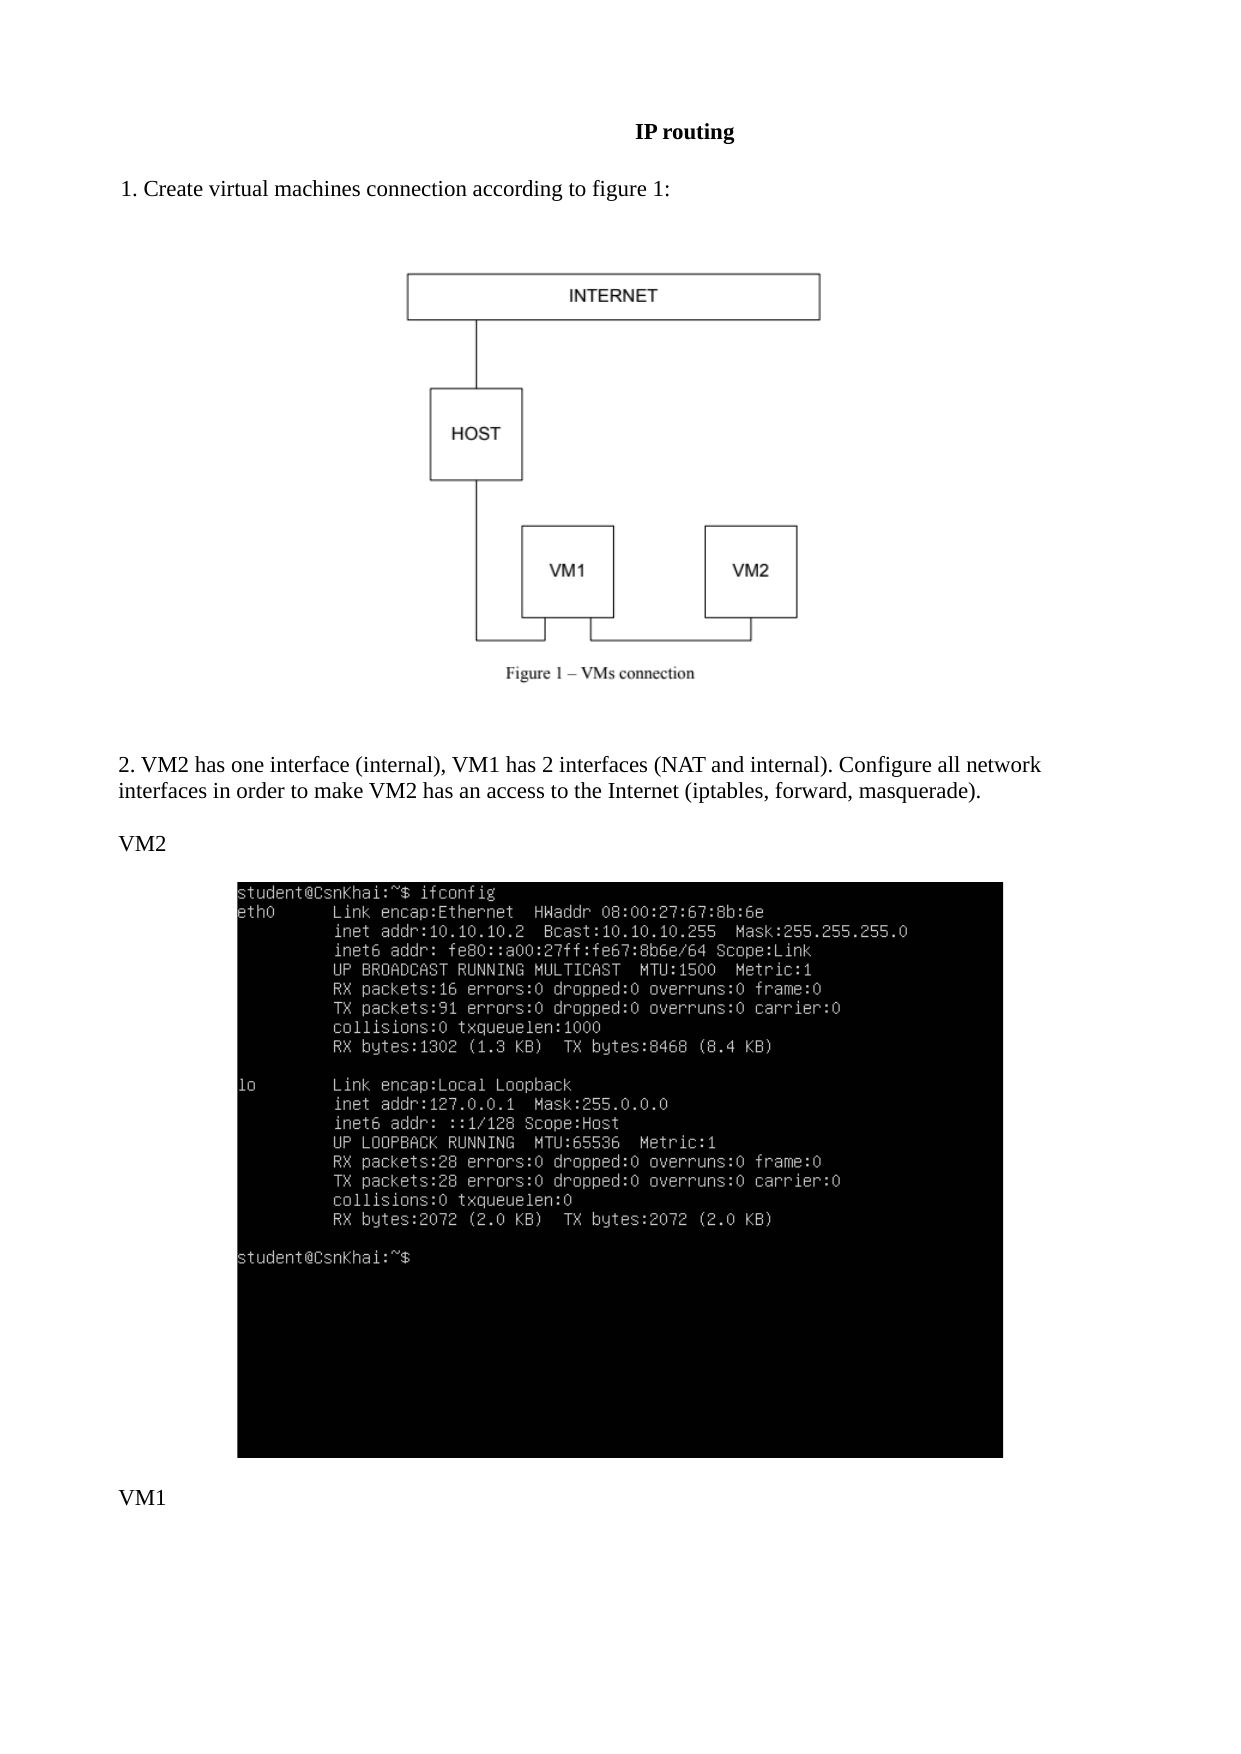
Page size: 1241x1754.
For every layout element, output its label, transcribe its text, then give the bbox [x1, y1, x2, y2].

picture [396, 266, 844, 688]
text IP routing [118, 118, 740, 144]
text 1. Create virtual machines connection according to figure 1: [120, 175, 1122, 202]
text 2. VM2 has one interface (internal), VM1 has 2 interfaces (NAT and internal). Configure all network interfaces in order to make VM2 has an access to the Internet (iptables, forward, masquerade). [118, 751, 1122, 804]
text VM1 [118, 1484, 1122, 1510]
picture [237, 882, 1004, 1458]
text VM2 [118, 830, 1122, 857]
